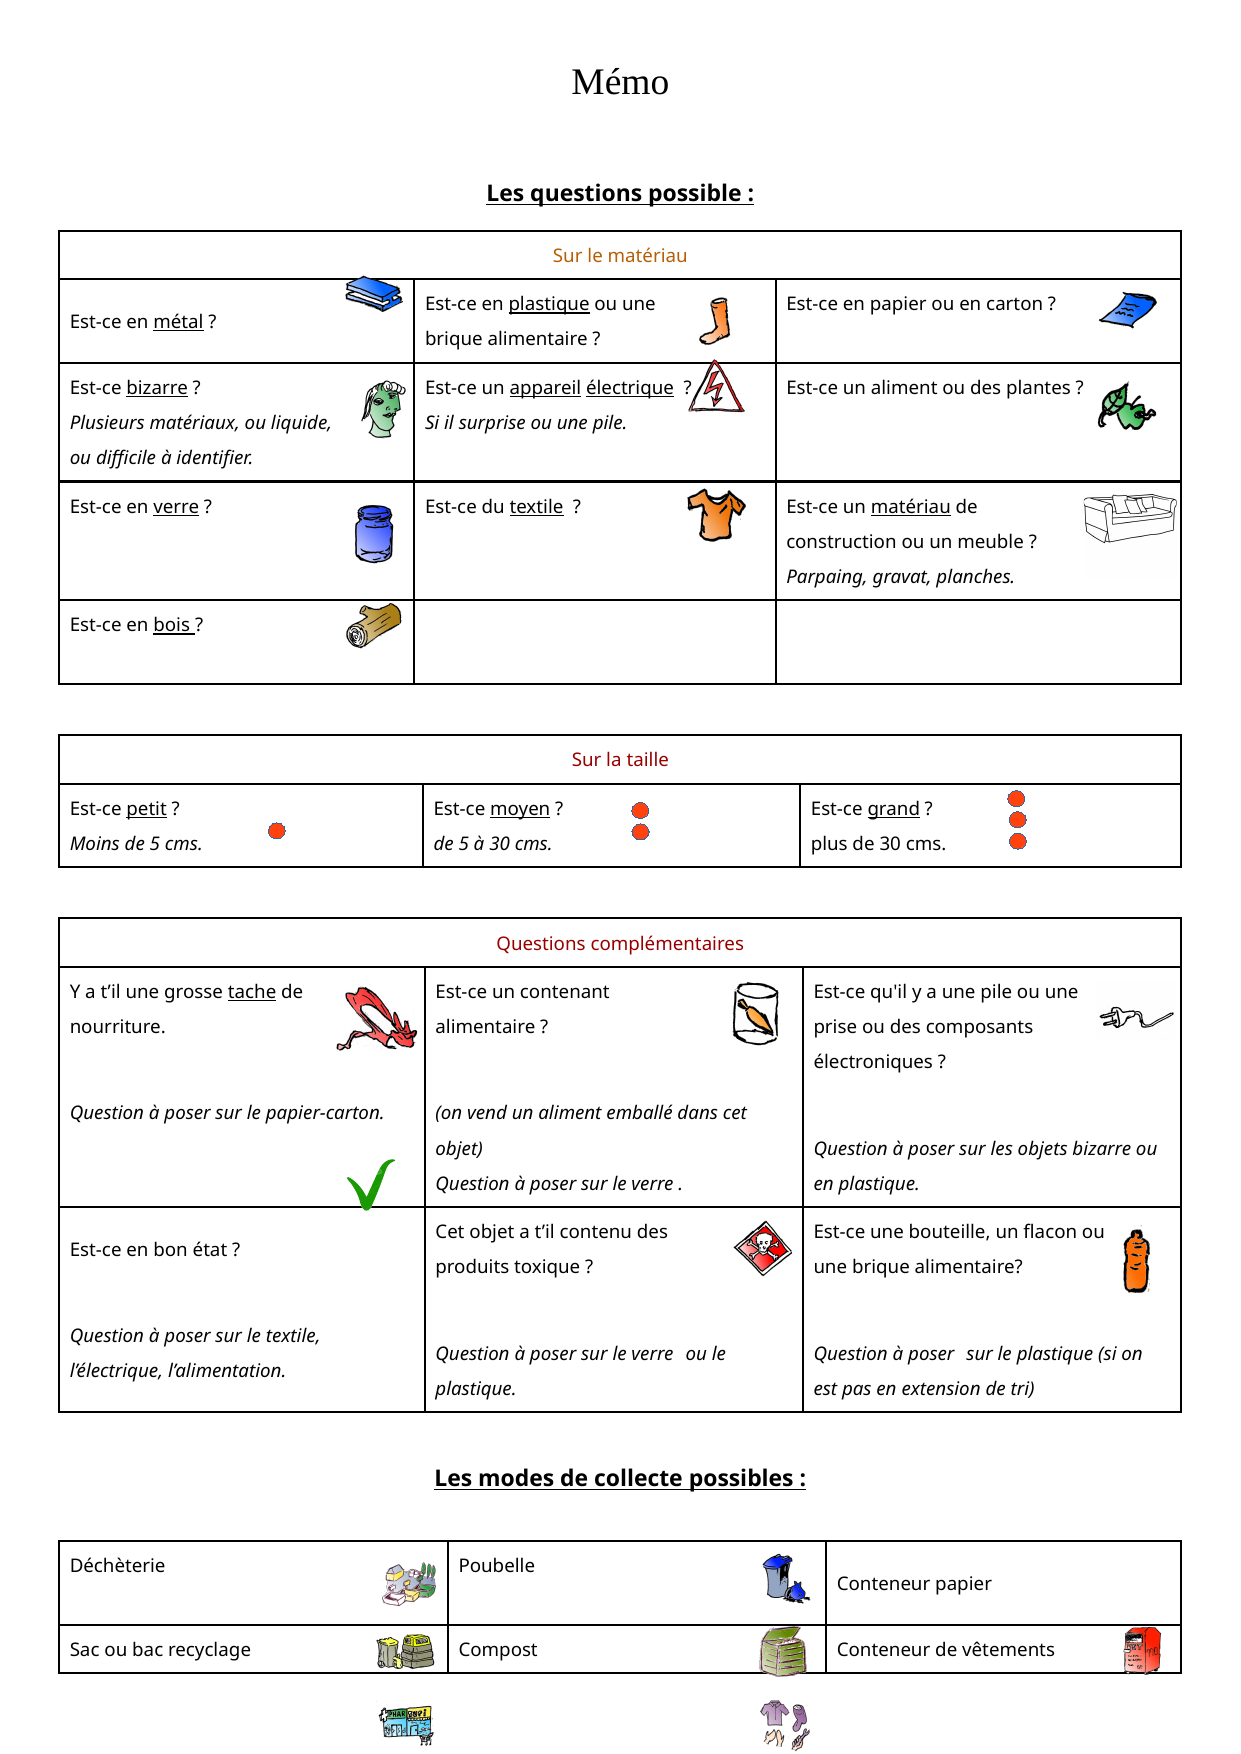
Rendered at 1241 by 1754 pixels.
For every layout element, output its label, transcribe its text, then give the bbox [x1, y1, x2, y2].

table_cell Compost [449, 1626, 753, 1672]
table_cell [1168, 1626, 1180, 1672]
table_header Sur le matériau [60, 232, 1180, 278]
table_cell Est-ce une bouteille, un flacon ou une brique alimentaire? Question à poser sur le plastique (si on est pas en extension de tri) [804, 1208, 1180, 1411]
table_cell Y a t’il une grosse tache de nourriture. Question à poser sur le papier-carton. [60, 968, 424, 1206]
picture [1117, 1626, 1168, 1677]
picture [376, 1623, 436, 1683]
text Les questions possible : [59, 177, 1181, 209]
table_cell Est-ce en verre ? [60, 483, 413, 599]
picture [340, 1157, 399, 1217]
table_cell Est-ce qu'il y a une pile ou une prise ou des composants électroniques ? Question à poser sur les objets bizarre ou en plastique. [804, 968, 1180, 1206]
table_cell Est-ce en bois ? [60, 601, 413, 683]
table_header Poubelle [449, 1542, 825, 1623]
picture [1097, 378, 1157, 438]
table_cell [415, 601, 775, 683]
table_header Conteneur papier [827, 1542, 1180, 1623]
text Les modes de collecte possibles : [59, 1462, 1181, 1493]
table_cell Est-ce en métal ? [60, 280, 413, 362]
table_cell Est-ce moyen ? de 5 à 30 cms. [424, 785, 799, 866]
picture [345, 504, 405, 564]
table_cell Est-ce du textile ? [415, 483, 775, 599]
picture [344, 262, 404, 322]
table_cell Sac ou bac recyclage [60, 1626, 376, 1672]
picture [1094, 982, 1175, 1040]
picture [684, 478, 751, 545]
table_cell Est-ce un appareil électrique ? Si il surprise ou une pile. [415, 364, 775, 480]
picture [697, 291, 757, 351]
picture [376, 1694, 436, 1754]
text Mémo [59, 59, 1181, 102]
table_cell Est-ce grand ? plus de 30 cms. [801, 785, 1180, 866]
picture [352, 379, 412, 439]
picture [753, 1622, 813, 1682]
table_cell Est-ce en plastique ou une brique alimentaire ? [415, 280, 775, 362]
table_cell Est-ce en papier ou en carton ? [777, 280, 1180, 362]
table_cell Est-ce en bon état ? Question à poser sur le textile, l’électrique, l’alimentation. [60, 1208, 424, 1411]
picture [1098, 281, 1158, 341]
table_cell Cet objet a t’il contenu des produits toxique ? Question à poser sur le verre ou le plastique. [426, 1208, 802, 1411]
picture [733, 1219, 793, 1279]
table_cell Conteneur de vêtements [827, 1626, 1117, 1672]
table_cell Est-ce un matériau de construction ou un meuble ? Parpaing, gravat, planches. [777, 483, 1180, 599]
table_cell Est-ce un contenant alimentaire ? (on vend un aliment emballé dans cet objet) Question à poser sur le verre . [426, 968, 802, 1206]
table_header Questions complémentaires [60, 919, 1180, 966]
table_cell [436, 1626, 447, 1672]
picture [381, 1552, 441, 1612]
table_cell Est-ce bizarre ? Plusieurs matériaux, ou liquide, ou difficile à identifier. [60, 364, 413, 480]
table_header Sur la taille [60, 736, 1180, 782]
picture [755, 1550, 815, 1610]
picture [344, 592, 404, 652]
table_cell Est-ce petit ? Moins de 5 cms. [60, 785, 422, 866]
picture [723, 981, 790, 1048]
table_cell Est-ce un aliment ou des plantes ? [777, 364, 1180, 480]
table_cell [777, 601, 1180, 683]
picture [753, 1694, 813, 1754]
picture [687, 358, 747, 417]
picture [1083, 494, 1177, 578]
table_cell [813, 1626, 825, 1672]
picture [336, 978, 419, 1062]
table_header Déchèterie [60, 1542, 447, 1623]
